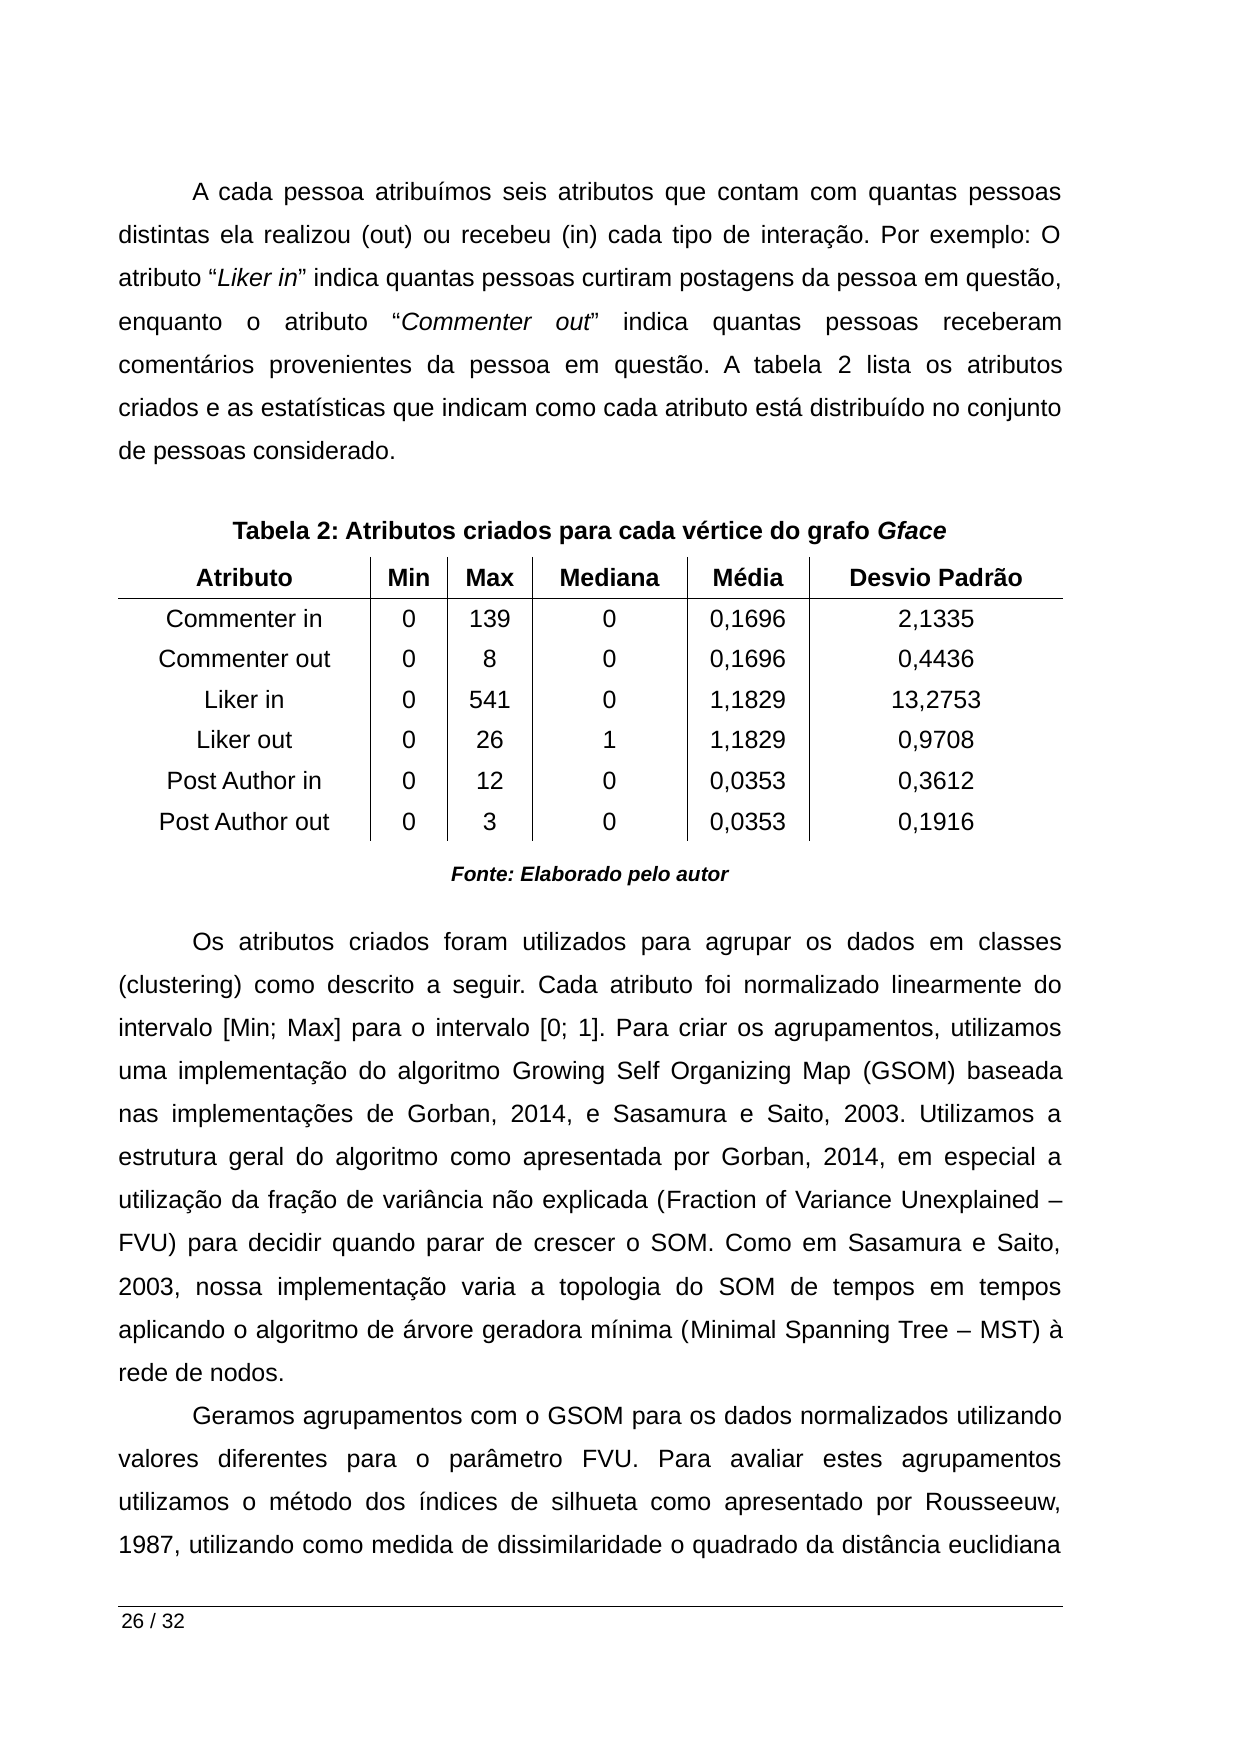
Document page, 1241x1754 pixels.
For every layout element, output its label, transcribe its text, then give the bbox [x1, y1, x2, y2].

table_cell 8 [448, 638, 532, 679]
table_cell 1,1829 [688, 679, 809, 719]
table_cell 0 [371, 638, 447, 679]
table_cell 0,1696 [688, 599, 809, 638]
table_cell 0 [371, 801, 447, 841]
table_cell 0,0353 [688, 760, 809, 801]
table_cell 139 [448, 599, 532, 638]
table_cell Post Author in [118, 760, 370, 801]
table_cell 0 [371, 760, 447, 801]
table_cell 0 [371, 599, 447, 638]
table_cell 1 [533, 720, 687, 760]
table_cell 26 [448, 720, 532, 760]
table_cell 0 [533, 638, 687, 679]
table_header Min [371, 557, 447, 597]
table_cell 0,4436 [810, 638, 1063, 679]
table_cell 0 [533, 679, 687, 719]
table_cell Liker in [118, 679, 370, 719]
table_cell 0,1916 [810, 801, 1063, 841]
table_cell 12 [448, 760, 532, 801]
table_header Média [688, 557, 809, 597]
table_header Max [448, 557, 532, 597]
table_cell Commenter in [118, 599, 370, 638]
table_header Atributo [118, 557, 370, 597]
table_cell Post Author out [118, 801, 370, 841]
table_header Desvio Padrão [810, 557, 1063, 597]
table_cell 0 [371, 720, 447, 760]
text Tabela 2: Atributos criados para cada vértice do grafo Gface [118, 516, 1063, 544]
table_cell 13,2753 [810, 679, 1063, 719]
table_cell 0,9708 [810, 720, 1063, 760]
text Fonte: Elaborado pelo autor [118, 862, 1063, 886]
text Geramos agrupamentos com o GSOM para os dados normalizados utilizando valores diferentes para o parâmetro FVU. Para avaliar estes agrupamentos utilizamos o método dos índices de silhueta como apresentado por Rousseeuw, 1987, utilizando como medida de dissimilaridade o quadrado da distância euclidiana [118, 1401, 1063, 1559]
table_cell 541 [448, 679, 532, 719]
table_cell 0 [371, 679, 447, 719]
table_cell Commenter out [118, 638, 370, 679]
text Os atributos criados foram utilizados para agrupar os dados em classes (clustering) como descrito a seguir. Cada atributo foi normalizado linearmente do intervalo [Min; Max] para o intervalo [0; 1]. Para criar os agrupamentos, utilizamos uma implementação do algoritmo Growing Self Organizing Map (GSOM) baseada nas implementações de Gorban, 2014, e Sasamura e Saito, 2003. Utilizamos a estrutura geral do algoritmo como apresentada por Gorban, 2014, em especial a utilização da fração de variância não explicada (Fraction of Variance Unexplained – FVU) para decidir quando parar de crescer o SOM. Como em Sasamura e Saito, 2003, nossa implementação varia a topologia do SOM de tempos em tempos aplicando o algoritmo de árvore geradora mínima (Minimal Spanning Tree – MST) à rede de nodos. [118, 927, 1063, 1387]
table_cell 0 [533, 801, 687, 841]
table_cell 0 [533, 760, 687, 801]
text A cada pessoa atribuímos seis atributos que contam com quantas pessoas distintas ela realizou (out) ou recebeu (in) cada tipo de interação. Por exemplo: O atributo “Liker in” indica quantas pessoas curtiram postagens da pessoa em questão, enquanto o atributo “Commenter out” indica quantas pessoas receberam comentários provenientes da pessoa em questão. A tabela 2 lista os atributos criados e as estatísticas que indicam como cada atributo está distribuído no conjunto de pessoas considerado. [118, 177, 1063, 465]
table_cell 1,1829 [688, 720, 809, 760]
table_cell 0,0353 [688, 801, 809, 841]
table_header Mediana [533, 557, 687, 597]
table_cell 0,3612 [810, 760, 1063, 801]
table_cell Liker out [118, 720, 370, 760]
table_cell 3 [448, 801, 532, 841]
table_cell 0 [533, 599, 687, 638]
table_cell 2,1335 [810, 599, 1063, 638]
table_cell 0,1696 [688, 638, 809, 679]
